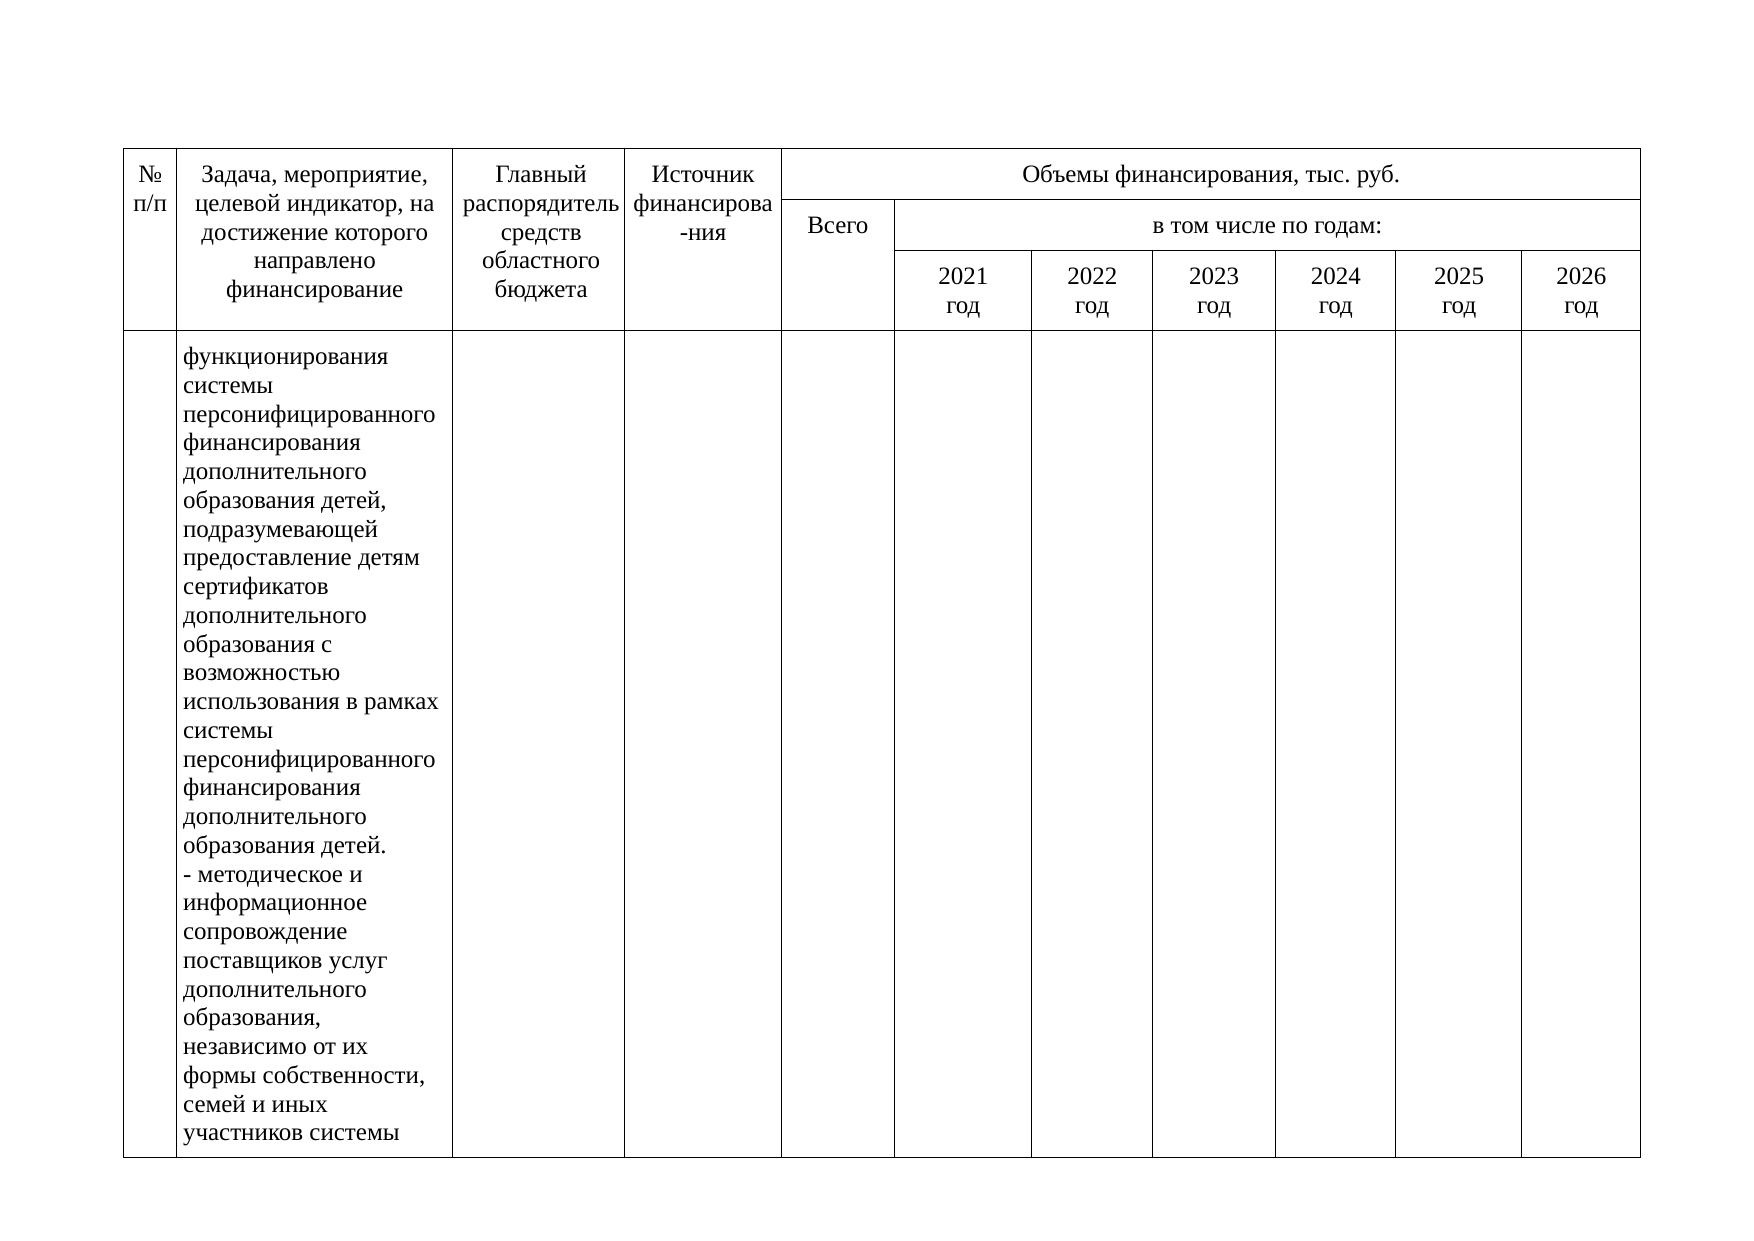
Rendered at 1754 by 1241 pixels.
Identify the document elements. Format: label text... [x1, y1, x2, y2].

table_header Задача, мероприятие, целевой индикатор, на достижение которого направлено финансирование [177, 149, 452, 329]
table_cell 2023 год [1153, 251, 1275, 329]
table_cell функционирования системы персонифицированного финансирования дополнительного образования детей, подразумевающей предоставление детям сертификатов дополнительного образования с возможностью использования в рамках системы персонифицированного финансирования дополнительного образования детей. - методическое и информационное сопровождение поставщиков услуг дополнительного образования, независимо от их формы собственности, семей и иных участников системы [177, 331, 452, 1157]
table_cell 2025 год [1396, 251, 1521, 329]
table_cell 2022 год [1032, 251, 1152, 329]
table_cell [782, 331, 894, 1157]
table_cell [1276, 331, 1395, 1157]
table_header Главный распорядитель средств областного бюджета [453, 149, 624, 329]
table_cell [1522, 331, 1640, 1157]
table_cell 2024 год [1276, 251, 1395, 329]
table_cell [1153, 331, 1275, 1157]
table_cell 2026 год [1522, 251, 1640, 329]
table_cell [1396, 331, 1521, 1157]
table_header Объемы финансирования, тыс. руб. [782, 149, 1640, 199]
table_cell Всего [782, 200, 894, 329]
table_cell [453, 331, 624, 1157]
table_cell в том числе по годам: [895, 200, 1640, 250]
table_cell [625, 331, 781, 1157]
table_cell [895, 331, 1031, 1157]
table_cell [124, 331, 176, 1157]
table_header № п/п [124, 149, 176, 329]
table_cell [1032, 331, 1152, 1157]
table_cell 2021 год [895, 251, 1031, 329]
table_header Источник финансирова-ния [625, 149, 781, 329]
